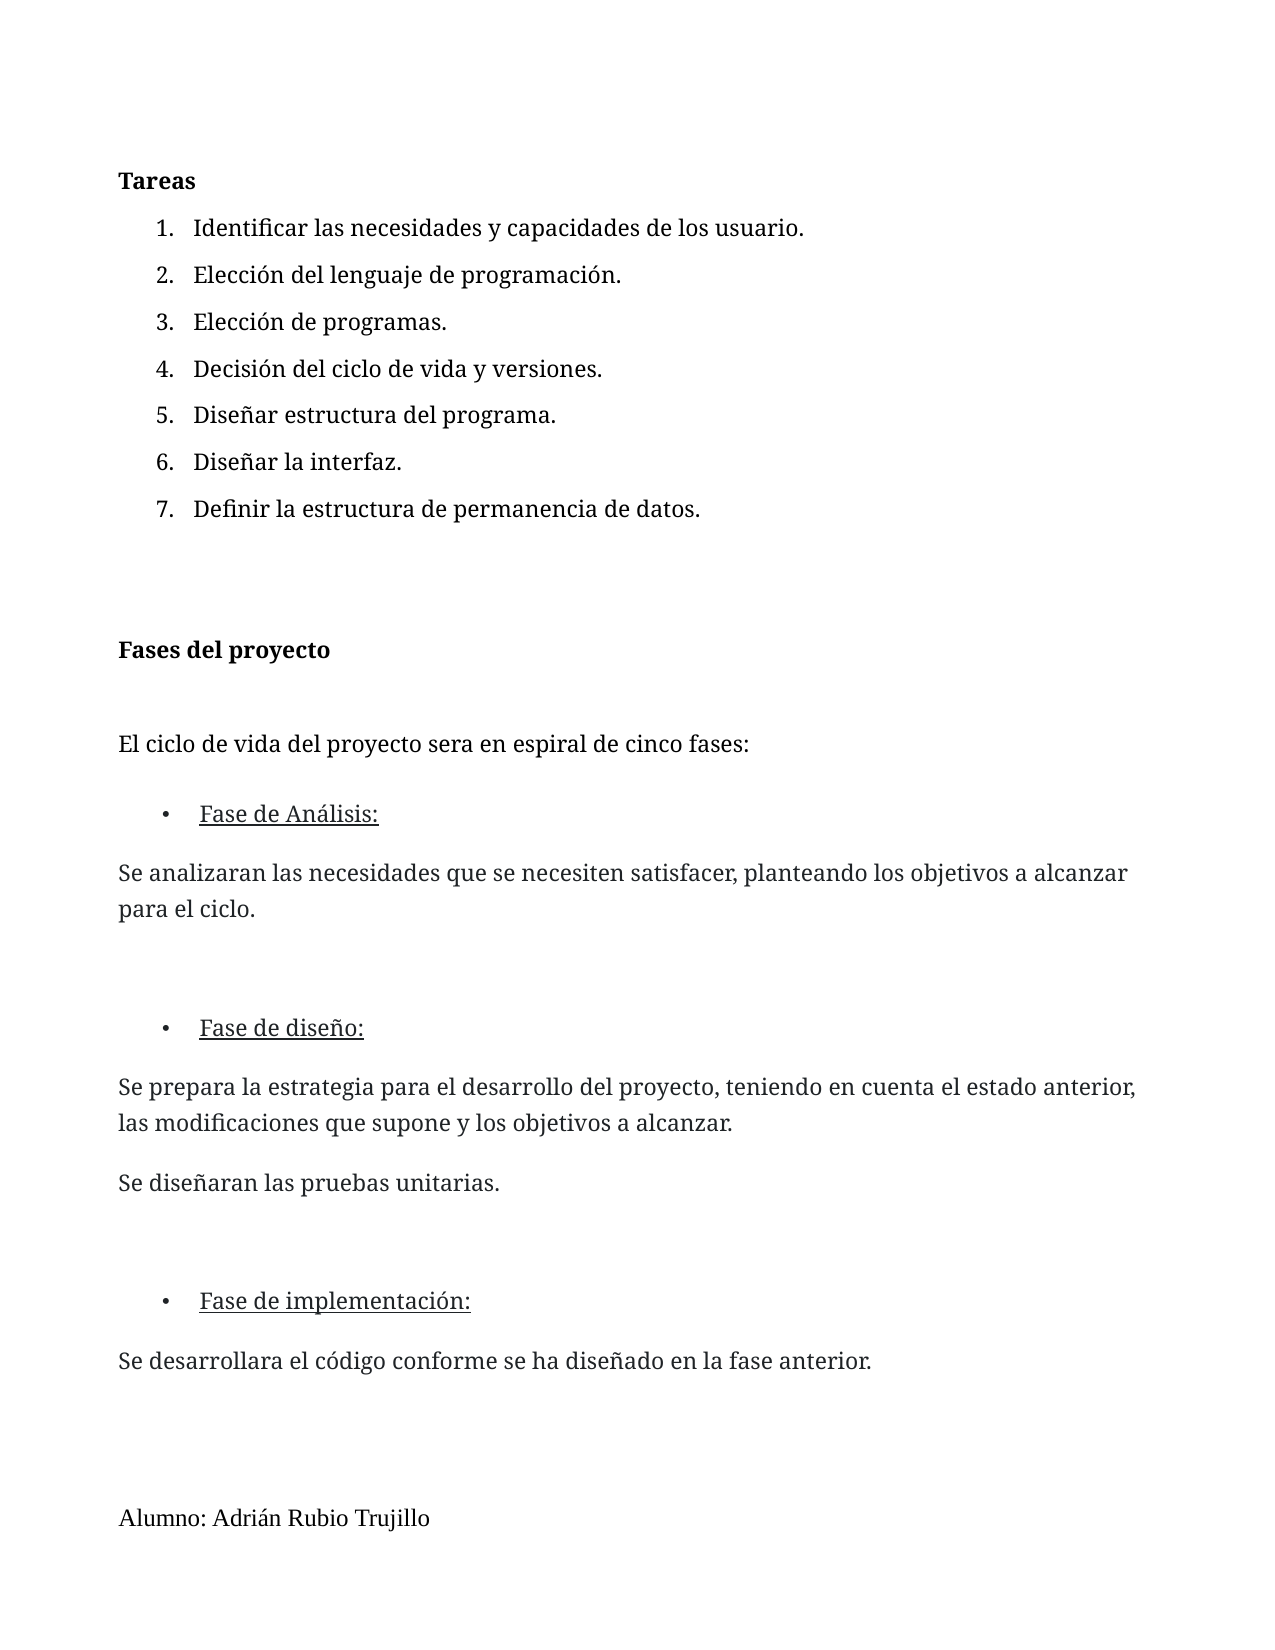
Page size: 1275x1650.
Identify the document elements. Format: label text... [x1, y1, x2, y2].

list Diseñar la interfaz. [156, 446, 1157, 477]
text Se diseñaran las pruebas unitarias. [118, 1167, 1157, 1198]
list Definir la estructura de permanencia de datos. [156, 493, 1157, 524]
text Fases del proyecto [118, 634, 1157, 665]
list Fase de diseño: [162, 1012, 1157, 1043]
text El ciclo de vida del proyecto sera en espiral de cinco fases: [118, 727, 1157, 759]
list Decisión del ciclo de vida y versiones. [156, 352, 1157, 384]
text Se analizaran las necesidades que se necesiten satisfacer, planteando los objetivos a alcanzar para el ciclo. [118, 857, 1157, 924]
text Se prepara la estrategia para el desarrollo del proyecto, teniendo en cuenta el estado anterior, las modificaciones que supone y los objetivos a alcanzar. [118, 1071, 1157, 1138]
list Fase de Análisis: [162, 798, 1157, 829]
text Se desarrollara el código conforme se ha diseñado en la fase anterior. [118, 1345, 1157, 1376]
list Fase de implementación: [162, 1285, 1157, 1317]
list Elección de programas. [156, 306, 1157, 337]
text Tareas [118, 165, 1157, 196]
list Identificar las necesidades y capacidades de los usuario. [156, 212, 1157, 243]
list Elección del lenguaje de programación. [156, 259, 1157, 290]
list Diseñar estructura del programa. [156, 399, 1157, 431]
